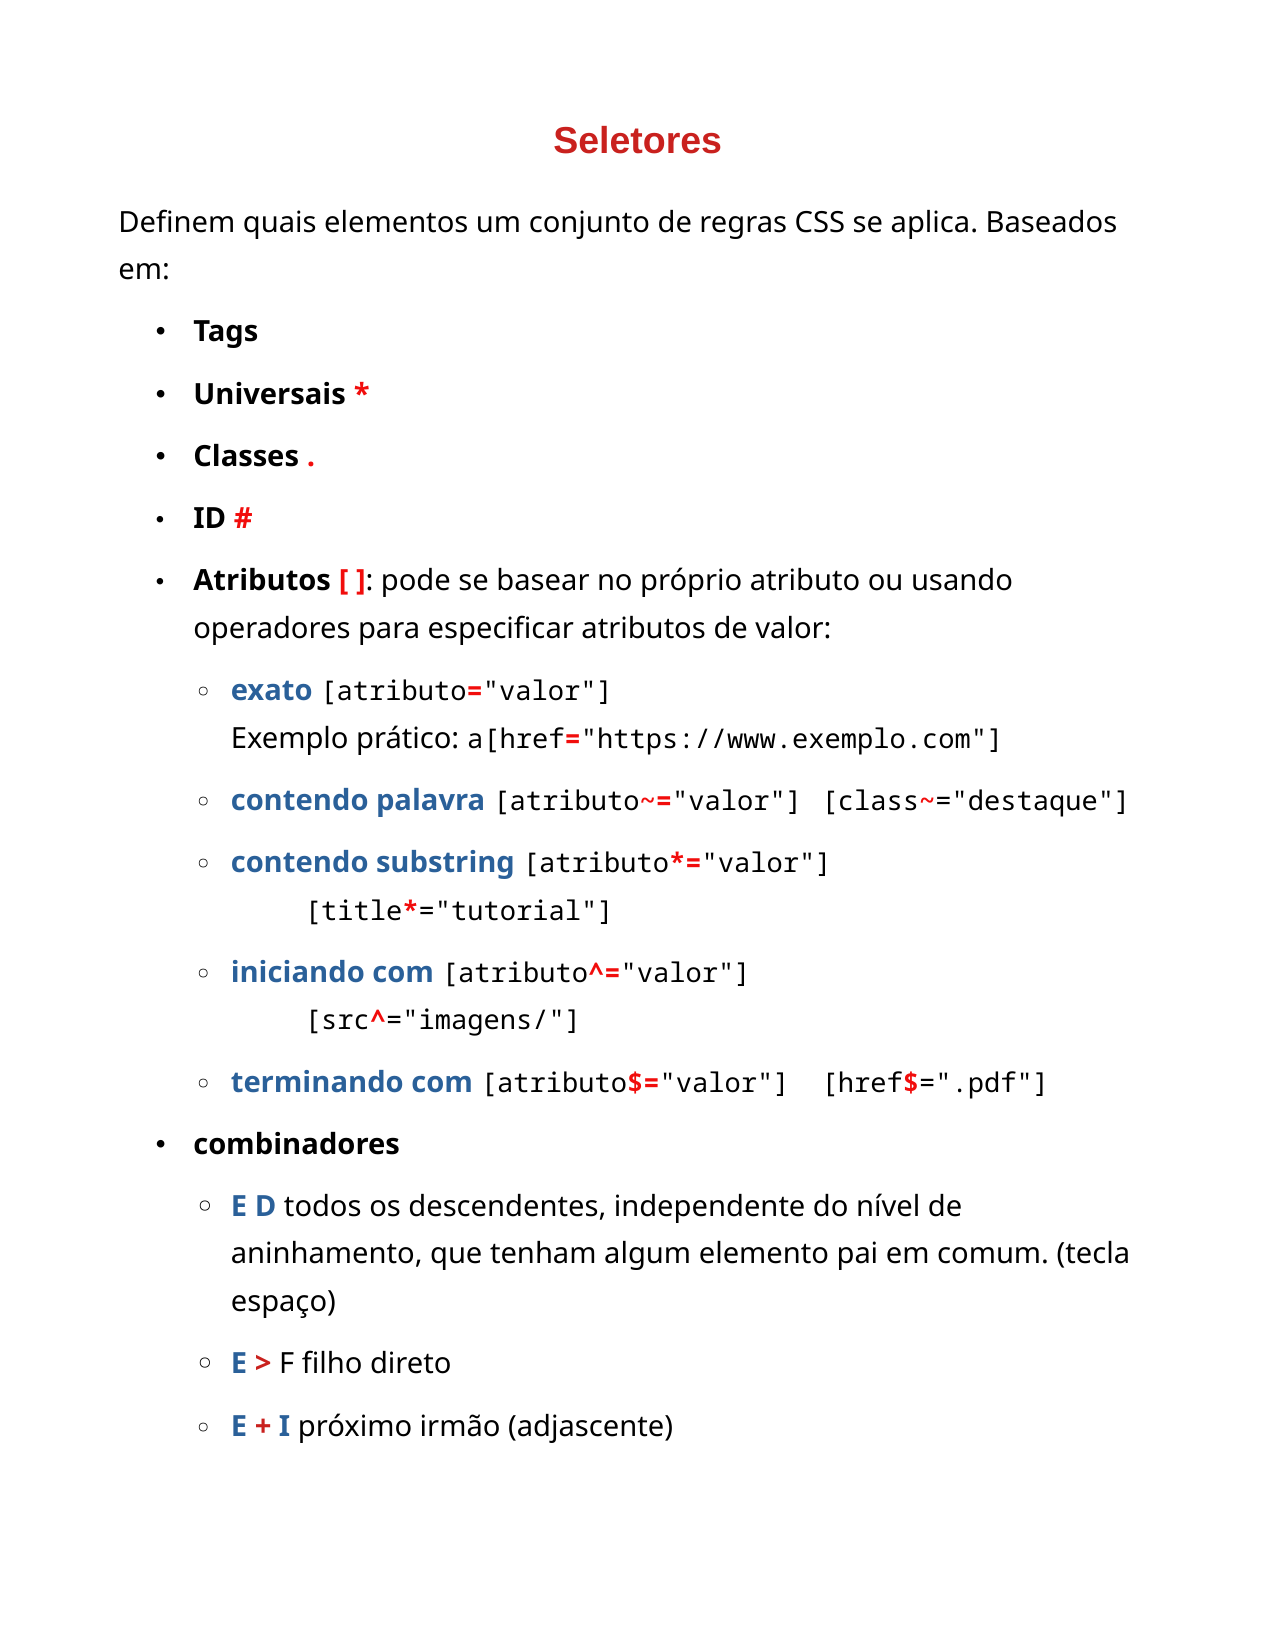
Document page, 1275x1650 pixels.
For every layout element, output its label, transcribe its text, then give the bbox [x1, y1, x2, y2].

list terminando com [atributo$="valor"] [href$=".pdf"] [193, 1061, 1157, 1101]
list exato [atributo="valor"] Exemplo prático: a[href="https://www.exemplo.com"] [193, 669, 1157, 757]
list E > F filho direto [193, 1343, 1157, 1382]
list Classes . [156, 435, 1157, 475]
list contendo palavra [atributo~="valor"] [class~="destaque"] [193, 779, 1157, 819]
list iniciando com [atributo^="valor"] [src^="imagens/"] [193, 951, 1157, 1038]
list Atributos [ ]: pode se basear no próprio atributo ou usando operadores para especificar atributos de valor: [156, 559, 1157, 647]
list Tags [156, 311, 1157, 350]
list ID # [156, 497, 1157, 537]
text Seletores [118, 118, 1157, 161]
list combinadores [156, 1123, 1157, 1163]
list contendo substring [atributo*="valor"] [title*="tutorial"] [193, 841, 1157, 928]
list E D todos os descendentes, independente do nível de aninhamento, que tenham algum elemento pai em comum. (tecla espaço) [193, 1185, 1157, 1320]
text Definem quais elementos um conjunto de regras CSS se aplica. Baseados em: [118, 201, 1157, 288]
list Universais * [156, 373, 1157, 413]
list E + I próximo irmão (adjascente) [193, 1405, 1157, 1444]
